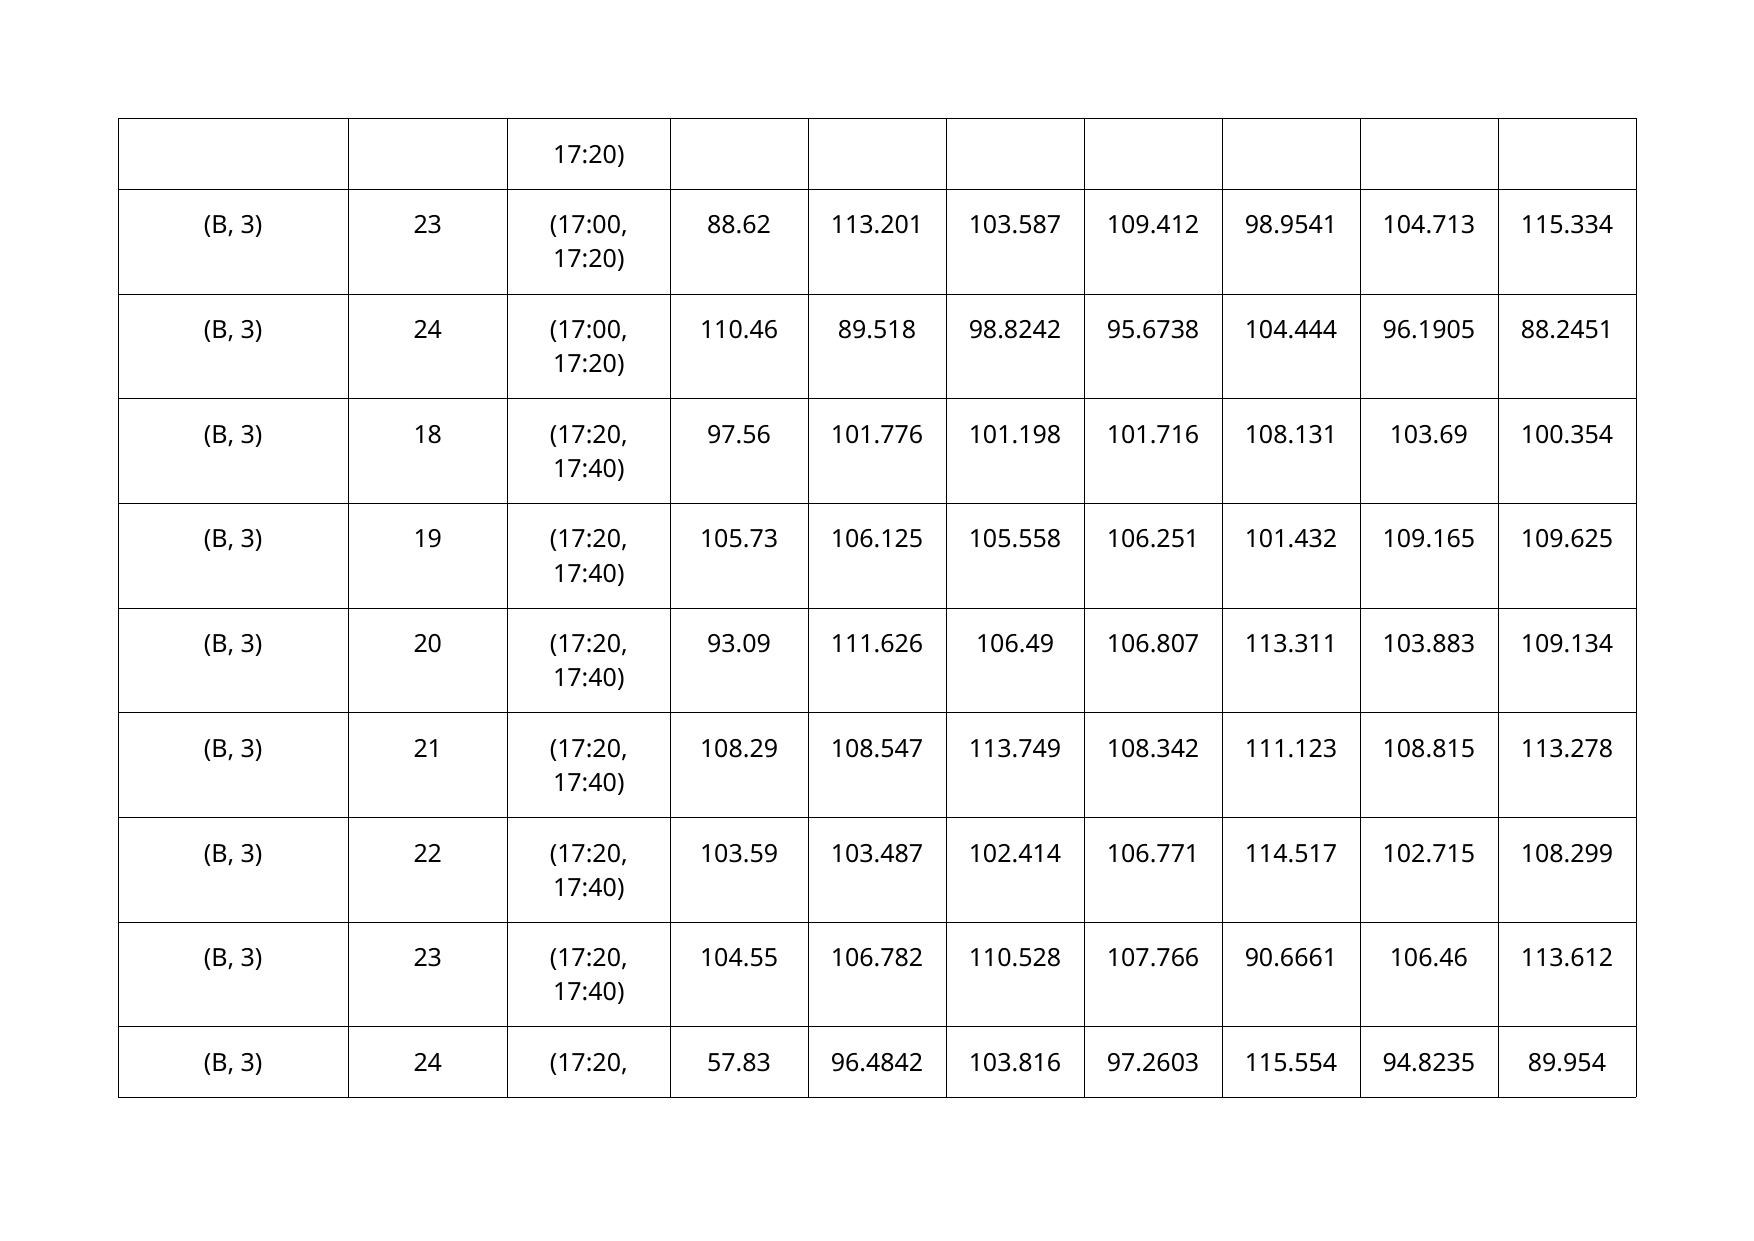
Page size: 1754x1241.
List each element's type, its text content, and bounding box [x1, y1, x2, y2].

table_cell 97.2603 [1085, 1027, 1222, 1097]
table_cell 113.612 [1499, 923, 1636, 1026]
table_cell (17:00, 17:20) [508, 295, 670, 398]
table_cell (B, 3) [119, 504, 348, 607]
table_cell 104.55 [671, 923, 808, 1026]
table_cell 103.59 [671, 818, 808, 922]
table_cell 109.625 [1499, 504, 1636, 607]
table_cell [1223, 119, 1360, 189]
table_cell (17:20, 17:40) [508, 818, 670, 922]
table_cell 96.4842 [809, 1027, 946, 1097]
table_cell 19 [349, 504, 507, 607]
table_cell (17:20, 17:40) [508, 504, 670, 607]
table_cell 108.29 [671, 713, 808, 817]
table_cell [1499, 119, 1636, 189]
table_cell 103.587 [947, 190, 1084, 293]
table_cell 57.83 [671, 1027, 808, 1097]
table_cell (B, 3) [119, 818, 348, 922]
table_cell 18 [349, 399, 507, 503]
table_cell 24 [349, 1027, 507, 1097]
table_cell 22 [349, 818, 507, 922]
table_cell 113.201 [809, 190, 946, 293]
table_cell 95.6738 [1085, 295, 1222, 398]
table_cell 100.354 [1499, 399, 1636, 503]
table_cell 20 [349, 609, 507, 712]
table_cell (B, 3) [119, 295, 348, 398]
table_cell 101.198 [947, 399, 1084, 503]
table_cell 103.883 [1361, 609, 1498, 712]
table_cell 109.165 [1361, 504, 1498, 607]
table_cell 24 [349, 295, 507, 398]
table_cell 105.558 [947, 504, 1084, 607]
table_cell (17:20, [508, 1027, 670, 1097]
table_cell 98.8242 [947, 295, 1084, 398]
table_cell 104.713 [1361, 190, 1498, 293]
table_cell 104.444 [1223, 295, 1360, 398]
table_cell 115.554 [1223, 1027, 1360, 1097]
table_cell 108.131 [1223, 399, 1360, 503]
table_cell 106.46 [1361, 923, 1498, 1026]
table_cell [119, 119, 348, 189]
table_cell (B, 3) [119, 1027, 348, 1097]
table_cell 111.123 [1223, 713, 1360, 817]
table_cell 113.311 [1223, 609, 1360, 712]
table_cell 96.1905 [1361, 295, 1498, 398]
table_cell 23 [349, 923, 507, 1026]
table_cell 93.09 [671, 609, 808, 712]
table_cell 108.547 [809, 713, 946, 817]
table_cell 102.715 [1361, 818, 1498, 922]
table_cell 106.782 [809, 923, 946, 1026]
table_cell 88.2451 [1499, 295, 1636, 398]
table_cell 90.6661 [1223, 923, 1360, 1026]
table_cell 106.49 [947, 609, 1084, 712]
table_cell 107.766 [1085, 923, 1222, 1026]
table_cell 103.816 [947, 1027, 1084, 1097]
table_cell 109.134 [1499, 609, 1636, 712]
table_cell 17:20) [508, 119, 670, 189]
table_cell 111.626 [809, 609, 946, 712]
table_cell 106.125 [809, 504, 946, 607]
table_cell 89.518 [809, 295, 946, 398]
table_cell 21 [349, 713, 507, 817]
table_cell 89.954 [1499, 1027, 1636, 1097]
table_cell 101.776 [809, 399, 946, 503]
table_cell 97.56 [671, 399, 808, 503]
table_cell 115.334 [1499, 190, 1636, 293]
table_cell (B, 3) [119, 609, 348, 712]
table_cell (17:00, 17:20) [508, 190, 670, 293]
table_cell (B, 3) [119, 923, 348, 1026]
table_cell [671, 119, 808, 189]
table_cell (B, 3) [119, 190, 348, 293]
table_cell 108.299 [1499, 818, 1636, 922]
table_cell (17:20, 17:40) [508, 609, 670, 712]
table_cell 114.517 [1223, 818, 1360, 922]
table_cell 109.412 [1085, 190, 1222, 293]
table_cell (B, 3) [119, 713, 348, 817]
table_cell 108.342 [1085, 713, 1222, 817]
table_cell 23 [349, 190, 507, 293]
table_cell [349, 119, 507, 189]
table_cell (17:20, 17:40) [508, 713, 670, 817]
table_cell 101.716 [1085, 399, 1222, 503]
table_cell 94.8235 [1361, 1027, 1498, 1097]
table_cell 113.278 [1499, 713, 1636, 817]
table_cell [947, 119, 1084, 189]
table_cell 110.528 [947, 923, 1084, 1026]
table_cell 103.69 [1361, 399, 1498, 503]
table_cell 106.807 [1085, 609, 1222, 712]
table_cell 103.487 [809, 818, 946, 922]
table_cell 110.46 [671, 295, 808, 398]
table_cell 98.9541 [1223, 190, 1360, 293]
table_cell 113.749 [947, 713, 1084, 817]
table_cell (17:20, 17:40) [508, 923, 670, 1026]
table_cell 101.432 [1223, 504, 1360, 607]
table_cell 102.414 [947, 818, 1084, 922]
table_cell 108.815 [1361, 713, 1498, 817]
table_cell 105.73 [671, 504, 808, 607]
table_cell (17:20, 17:40) [508, 399, 670, 503]
table_cell [1361, 119, 1498, 189]
table_cell [1085, 119, 1222, 189]
table_cell [809, 119, 946, 189]
table_cell (B, 3) [119, 399, 348, 503]
table_cell 88.62 [671, 190, 808, 293]
table_cell 106.771 [1085, 818, 1222, 922]
table_cell 106.251 [1085, 504, 1222, 607]
